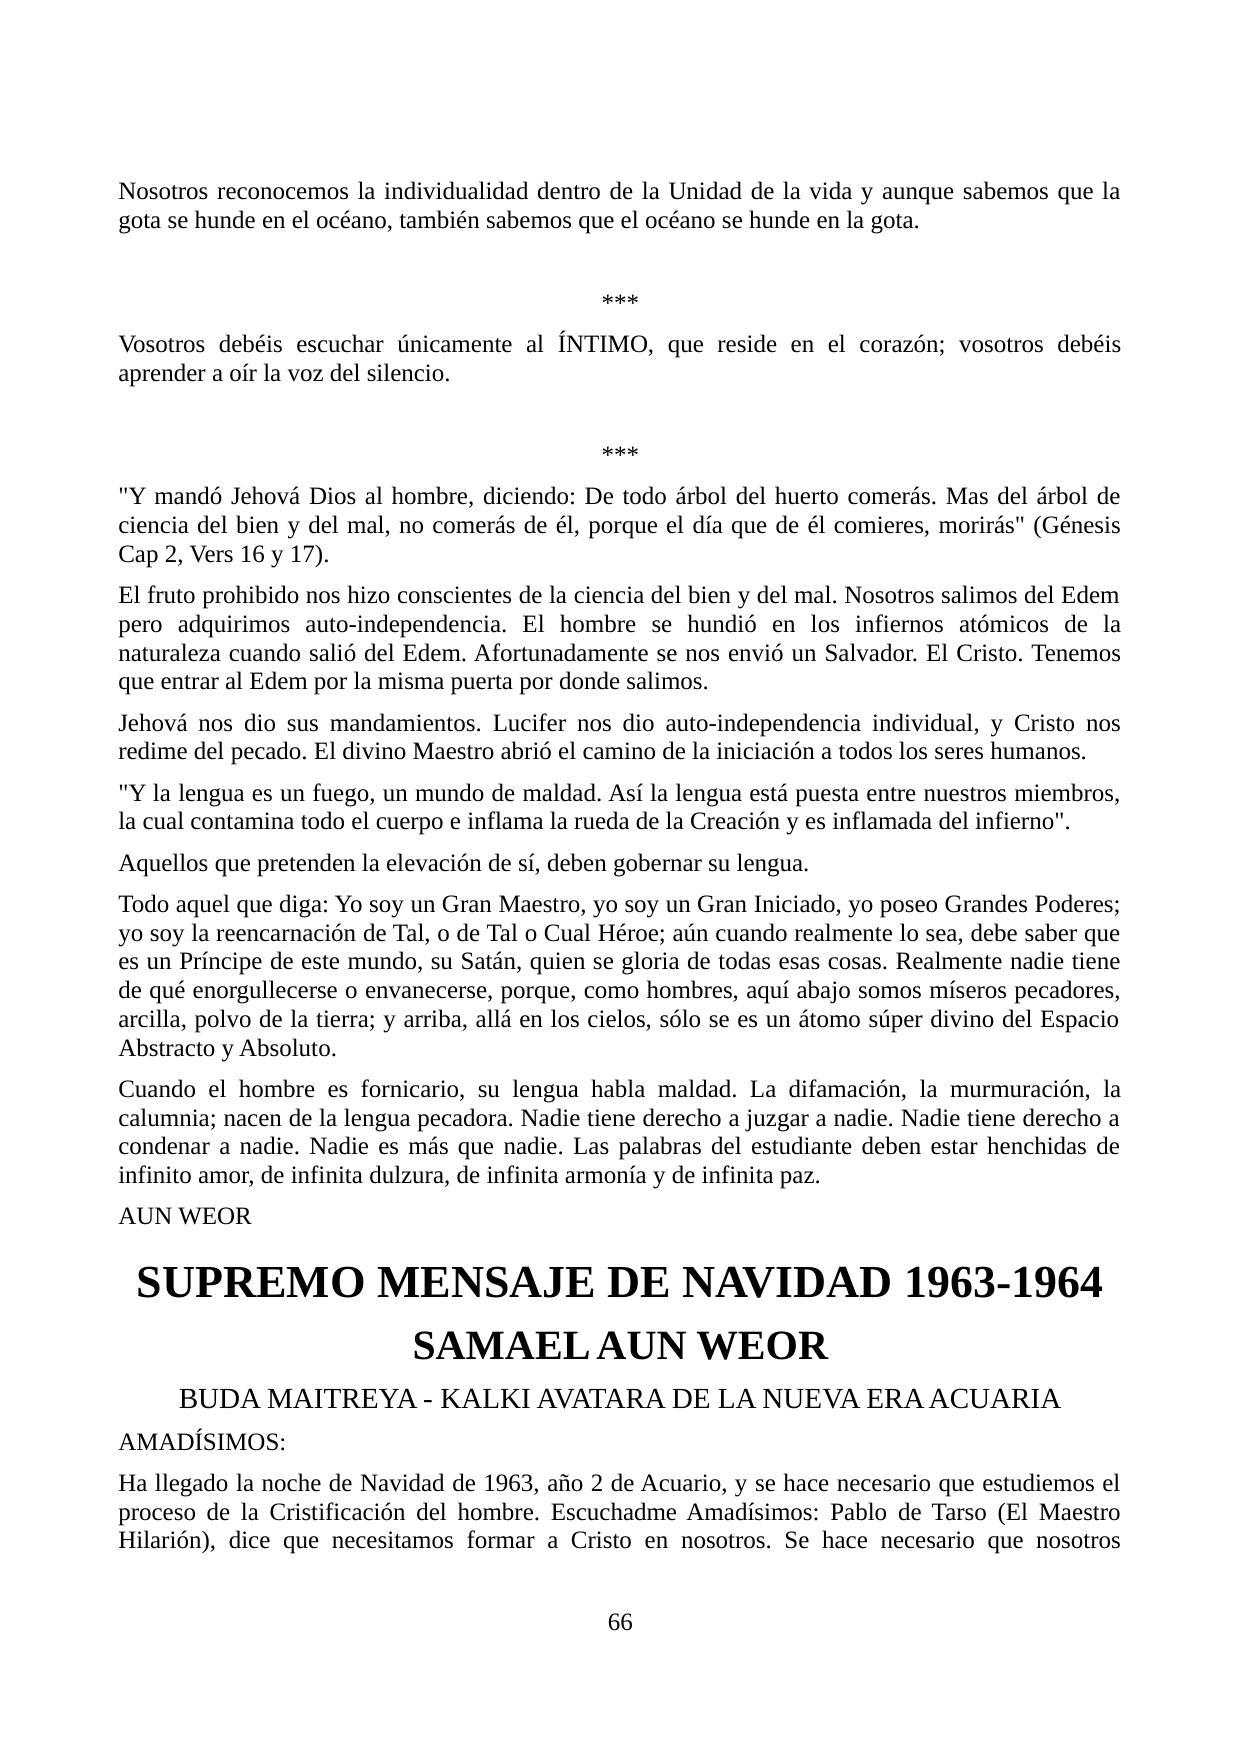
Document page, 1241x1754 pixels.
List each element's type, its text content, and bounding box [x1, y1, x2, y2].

text Cuando el hombre es fornicario, su lengua habla maldad. La difamación, la murmuración, la calumnia; nacen de la lengua pecadora. Nadie tiene derecho a juzgar a nadie. Nadie tiene derecho a condenar a nadie. Nadie es más que nadie. Las palabras del estudiante deben estar henchidas de infinito amor, de infinita dulzura, de infinita armonía y de infinita paz. [118, 1074, 1122, 1189]
text "Y mandó Jehová Dios al hombre, diciendo: De todo árbol del huerto comerás. Mas del árbol de ciencia del bien y del mal, no comerás de él, porque el día que de él comieres, morirás" (Génesis Cap 2, Vers 16 y 17). [118, 481, 1122, 568]
text *** [118, 440, 1122, 469]
text BUDA MAITREYA - KALKI AVATARA DE LA NUEVA ERA ACUARIA [118, 1381, 1122, 1414]
text Todo aquel que diga: Yo soy un Gran Maestro, yo soy un Gran Iniciado, yo poseo Grandes Poderes; yo soy la reencarnación de Tal, o de Tal o Cual Héroe; aún cuando realmente lo sea, debe saber que es un Príncipe de este mundo, su Satán, quien se gloria de todas esas cosas. Realmente nadie tiene de qué enorgullecerse o envanecerse, porque, como hombres, aquí abajo somos míseros pecadores, arcilla, polvo de la tierra; y arriba, allá en los cielos, sólo se es un átomo súper divino del Espacio Abstracto y Absoluto. [118, 889, 1122, 1061]
text Nosotros reconocemos la individualidad dentro de la Unidad de la vida y aunque sabemos que la gota se hunde en el océano, también sabemos que el océano se hunde en la gota. [118, 176, 1122, 234]
text Ha llegado la noche de Navidad de 1963, año 2 de Acuario, y se hace necesario que estudiemos el proceso de la Cristificación del hombre. Escuchadme Amadísimos: Pablo de Tarso (El Maestro Hilarión), dice que necesitamos formar a Cristo en nosotros. Se hace necesario que nosotros [118, 1468, 1122, 1554]
text "Y la lengua es un fuego, un mundo de maldad. Así la lengua está puesta entre nuestros miembros, la cual contamina todo el cuerpo e inflama la rueda de la Creación y es inflamada del infierno". [118, 778, 1122, 835]
text Jehová nos dio sus mandamientos. Lucifer nos dio auto-independencia individual, y Cristo nos redime del pecado. El divino Maestro abrió el camino de la iniciación a todos los seres humanos. [118, 708, 1122, 765]
text Aquellos que pretenden la elevación de sí, deben gobernar su lengua. [118, 848, 1122, 876]
subtitle SUPREMO MENSAJE DE NAVIDAD 1963-1964 [118, 1255, 1122, 1308]
text AMADÍSIMOS: [118, 1427, 1122, 1456]
text *** [118, 288, 1122, 316]
text SAMAEL AUN WEOR [118, 1320, 1122, 1368]
text AUN WEOR [118, 1201, 1122, 1230]
text Vosotros debéis escuchar únicamente al ÍNTIMO, que reside en el corazón; vosotros debéis aprender a oír la voz del silencio. [118, 329, 1122, 386]
text El fruto prohibido nos hizo conscientes de la ciencia del bien y del mal. Nosotros salimos del Edem pero adquirimos auto-independencia. El hombre se hundió en los infiernos atómicos de la naturaleza cuando salió del Edem. Afortunadamente se nos envió un Salvador. El Cristo. Tenemos que entrar al Edem por la misma puerta por donde salimos. [118, 580, 1122, 695]
